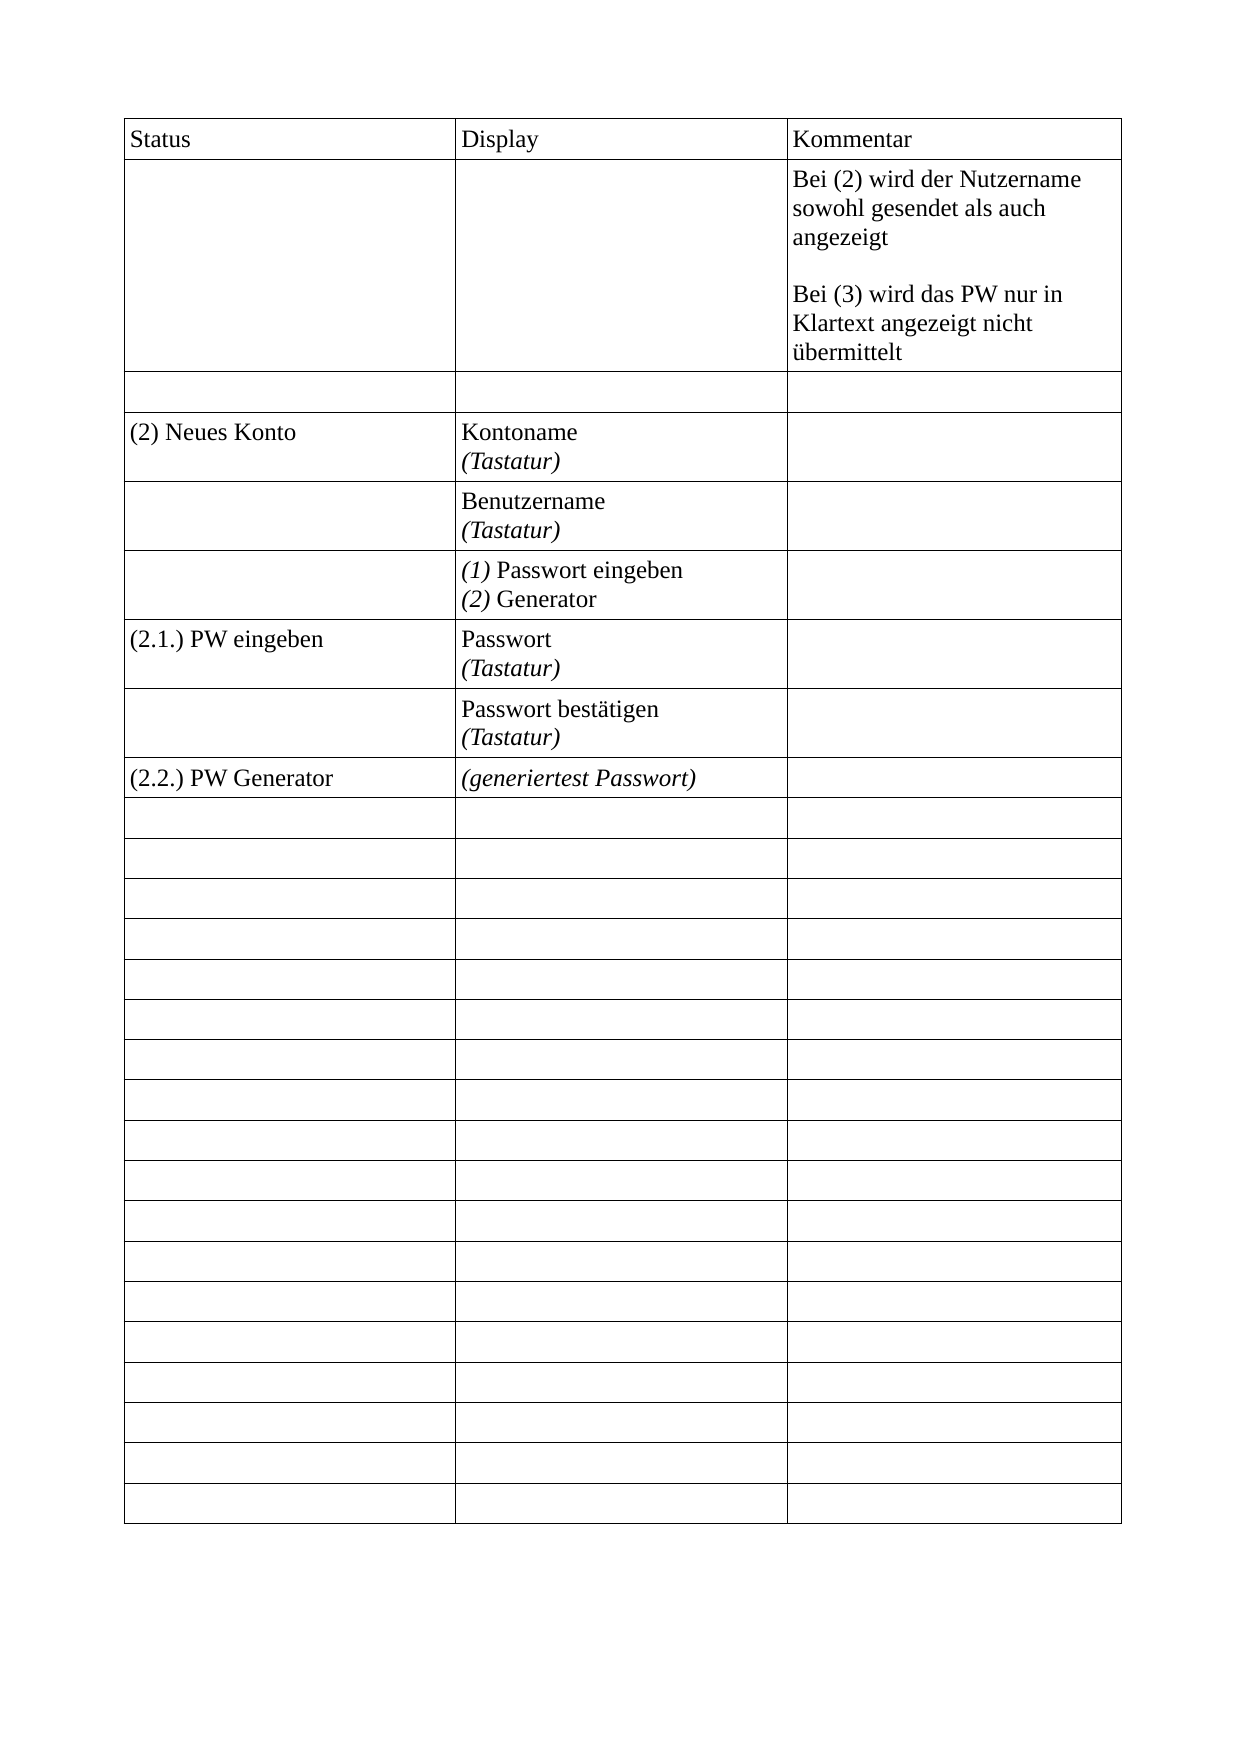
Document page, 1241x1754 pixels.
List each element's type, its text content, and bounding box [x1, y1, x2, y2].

table_cell [456, 1403, 787, 1442]
table_cell [456, 1000, 787, 1039]
table_cell [456, 1161, 787, 1200]
table_cell [788, 1000, 1121, 1039]
table_cell [125, 1080, 455, 1120]
table_cell [788, 919, 1121, 958]
table_cell [788, 1040, 1121, 1079]
table_cell [125, 551, 455, 619]
table_cell [456, 1201, 787, 1241]
table_cell [125, 1242, 455, 1281]
table_cell [456, 1242, 787, 1281]
table_cell [788, 1403, 1121, 1442]
table_cell [788, 482, 1121, 550]
table_cell [456, 879, 787, 918]
table_cell [788, 689, 1121, 757]
table_cell [125, 1040, 455, 1079]
table_cell [456, 1443, 787, 1482]
table_cell [125, 1484, 455, 1523]
table_cell [456, 798, 787, 837]
table_cell [788, 1282, 1121, 1321]
table_cell [788, 758, 1121, 797]
table_cell [456, 919, 787, 958]
table_cell [788, 1322, 1121, 1362]
table_cell [125, 1322, 455, 1362]
table_cell [125, 960, 455, 999]
table_cell Passwort (Tastatur) [456, 620, 787, 688]
table_cell [788, 413, 1121, 481]
table_cell [788, 879, 1121, 918]
table_cell Benutzername (Tastatur) [456, 482, 787, 550]
table_cell [125, 1161, 455, 1200]
table_cell [125, 1201, 455, 1241]
table_cell Passwort bestätigen (Tastatur) [456, 689, 787, 757]
table_cell [125, 919, 455, 958]
table_cell [125, 839, 455, 878]
table_cell [788, 839, 1121, 878]
table_cell (1) Passwort eingeben (2) Generator [456, 551, 787, 619]
table_cell [125, 1443, 455, 1482]
table_cell [456, 960, 787, 999]
table_cell [788, 1201, 1121, 1241]
table_header Kommentar [788, 119, 1121, 158]
table_cell [788, 798, 1121, 837]
table_cell [456, 1363, 787, 1402]
table_cell [125, 160, 455, 371]
table_cell [788, 1484, 1121, 1523]
table_cell [788, 1363, 1121, 1402]
table_cell [456, 372, 787, 412]
table_cell [125, 798, 455, 837]
table_cell (2.2.) PW Generator [125, 758, 455, 797]
table_cell [788, 1080, 1121, 1120]
table_cell [456, 839, 787, 878]
table_cell [788, 551, 1121, 619]
table_cell [125, 1363, 455, 1402]
table_cell [125, 1403, 455, 1442]
table_cell [456, 1484, 787, 1523]
table_cell [788, 1443, 1121, 1482]
table_cell [456, 1282, 787, 1321]
table_cell [456, 1080, 787, 1120]
table_cell [125, 879, 455, 918]
table_cell [456, 1322, 787, 1362]
table_cell [125, 482, 455, 550]
table_cell [125, 1282, 455, 1321]
table_header Status [125, 119, 455, 158]
table_header Display [456, 119, 787, 158]
table_cell [125, 1121, 455, 1160]
table_cell [456, 160, 787, 371]
table_cell [125, 372, 455, 412]
table_cell [456, 1040, 787, 1079]
table_cell (2) Neues Konto [125, 413, 455, 481]
table_cell [125, 1000, 455, 1039]
table_cell Bei (2) wird der Nutzername sowohl gesendet als auch angezeigt Bei (3) wird das PW nur in Klartext angezeigt nicht übermittelt [788, 160, 1121, 371]
table_cell [125, 689, 455, 757]
table_cell [788, 960, 1121, 999]
table_cell Kontoname (Tastatur) [456, 413, 787, 481]
table_cell [788, 1242, 1121, 1281]
table_cell [788, 1121, 1121, 1160]
table_cell [788, 620, 1121, 688]
table_cell (2.1.) PW eingeben [125, 620, 455, 688]
table_cell [788, 372, 1121, 412]
table_cell [456, 1121, 787, 1160]
table_cell (generiertest Passwort) [456, 758, 787, 797]
table_cell [788, 1161, 1121, 1200]
